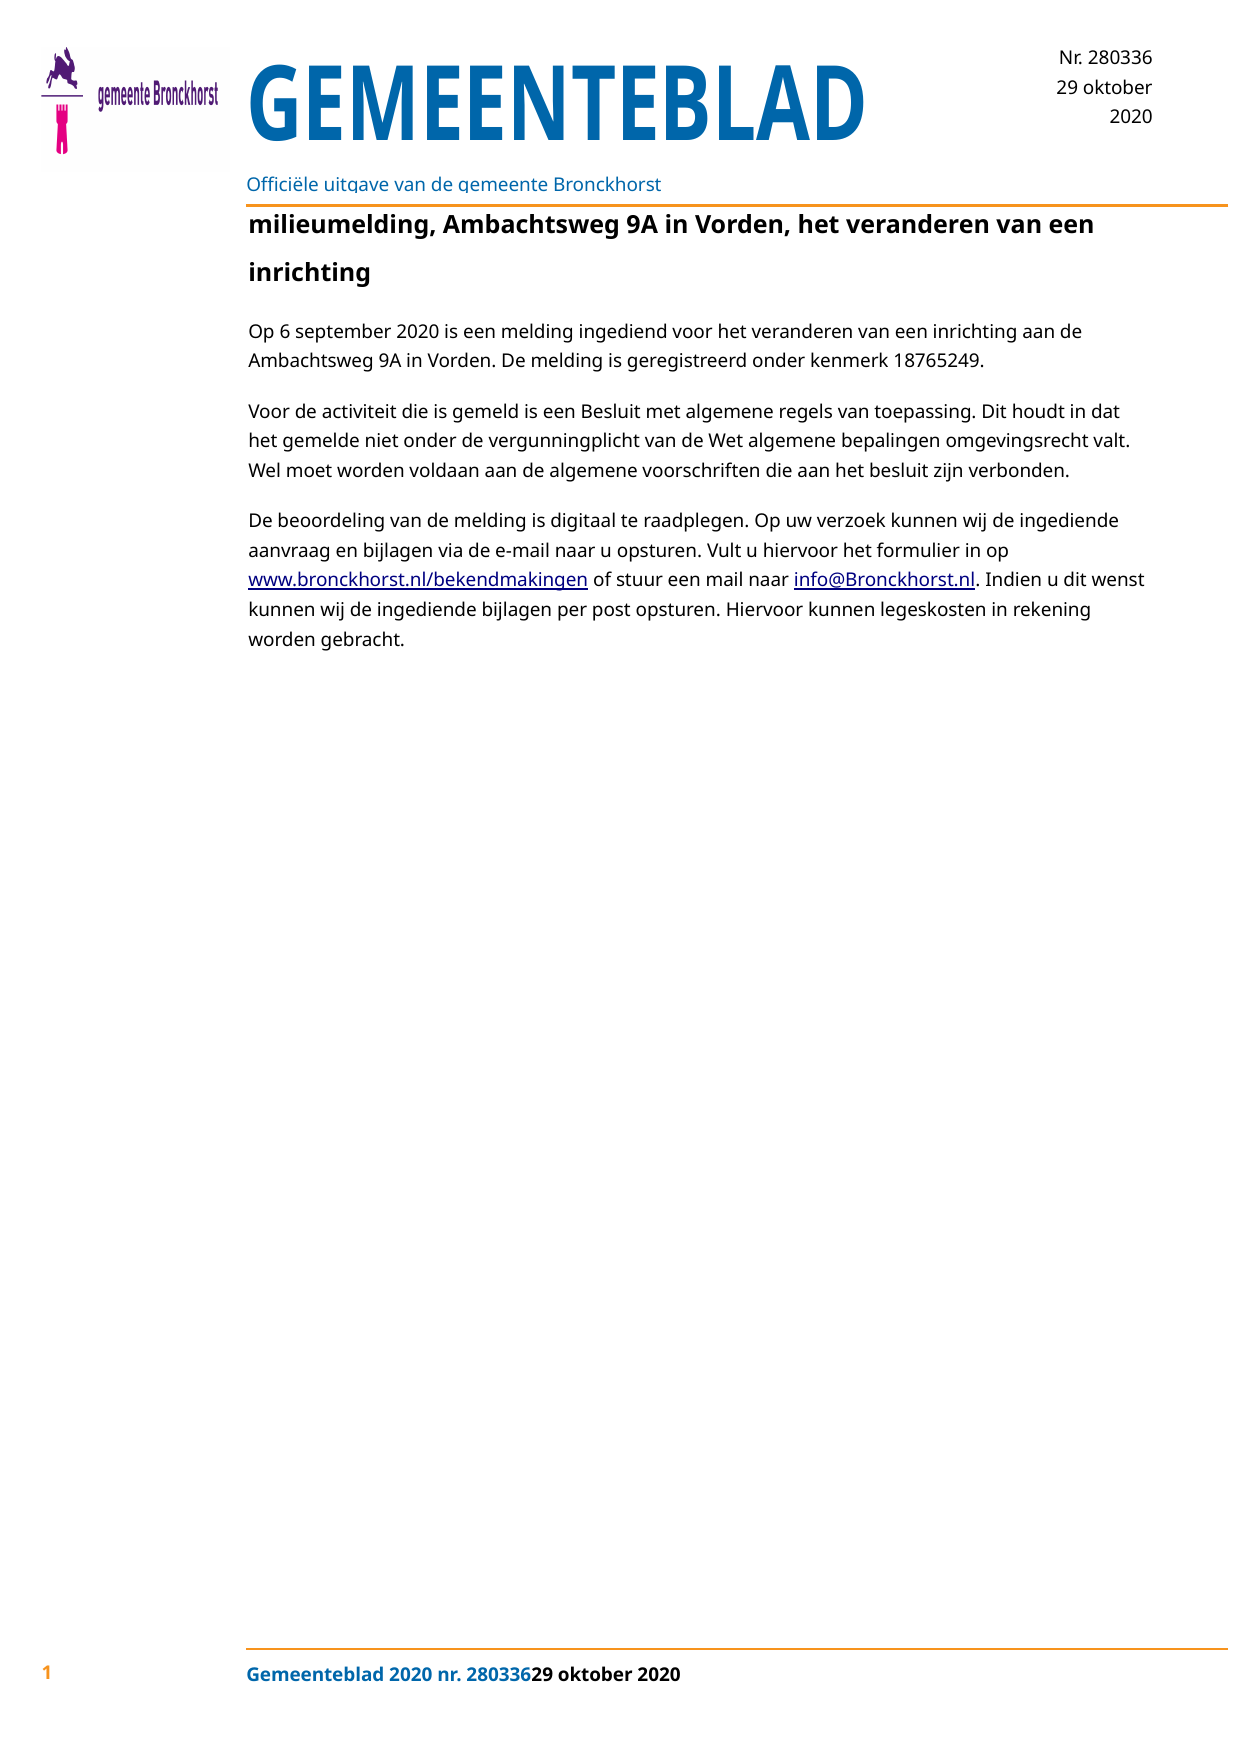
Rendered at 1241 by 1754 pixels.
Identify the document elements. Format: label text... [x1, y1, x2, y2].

text Voor de activiteit die is gemeld is een Besluit met algemene regels van toepassing. Dit houdt in dat het gemelde niet onder de vergunningplicht van de Wet algemene bepalingen omgevingsrecht valt. Wel moet worden voldaan aan de algemene voorschriften die aan het besluit zijn verbonden. [248, 398, 1152, 483]
text Op 6 september 2020 is een melding ingediend voor het veranderen van een inrichting aan de Ambachtsweg 9A in Vorden. De melding is geregistreerd onder kenmerk 18765249. [248, 318, 1152, 373]
text milieumelding, Ambachtsweg 9A in Vorden, het veranderen van een inrichting [248, 207, 1152, 288]
text De beoordeling van de melding is digitaal te raadplegen. Op uw verzoek kunnen wij de ingediende aanvraag en bijlagen via de e-mail naar u opsturen. Vult u hiervoor het formulier in op www.bronckhorst.nl/bekendmakingen of stuur een mail naar info@Bronckhorst.nl. Indien u dit wenst kunnen wij de ingediende bijlagen per post opsturen. Hiervoor kunnen legeskosten in rekening worden gebracht. [248, 507, 1152, 652]
picture [41, 47, 231, 172]
